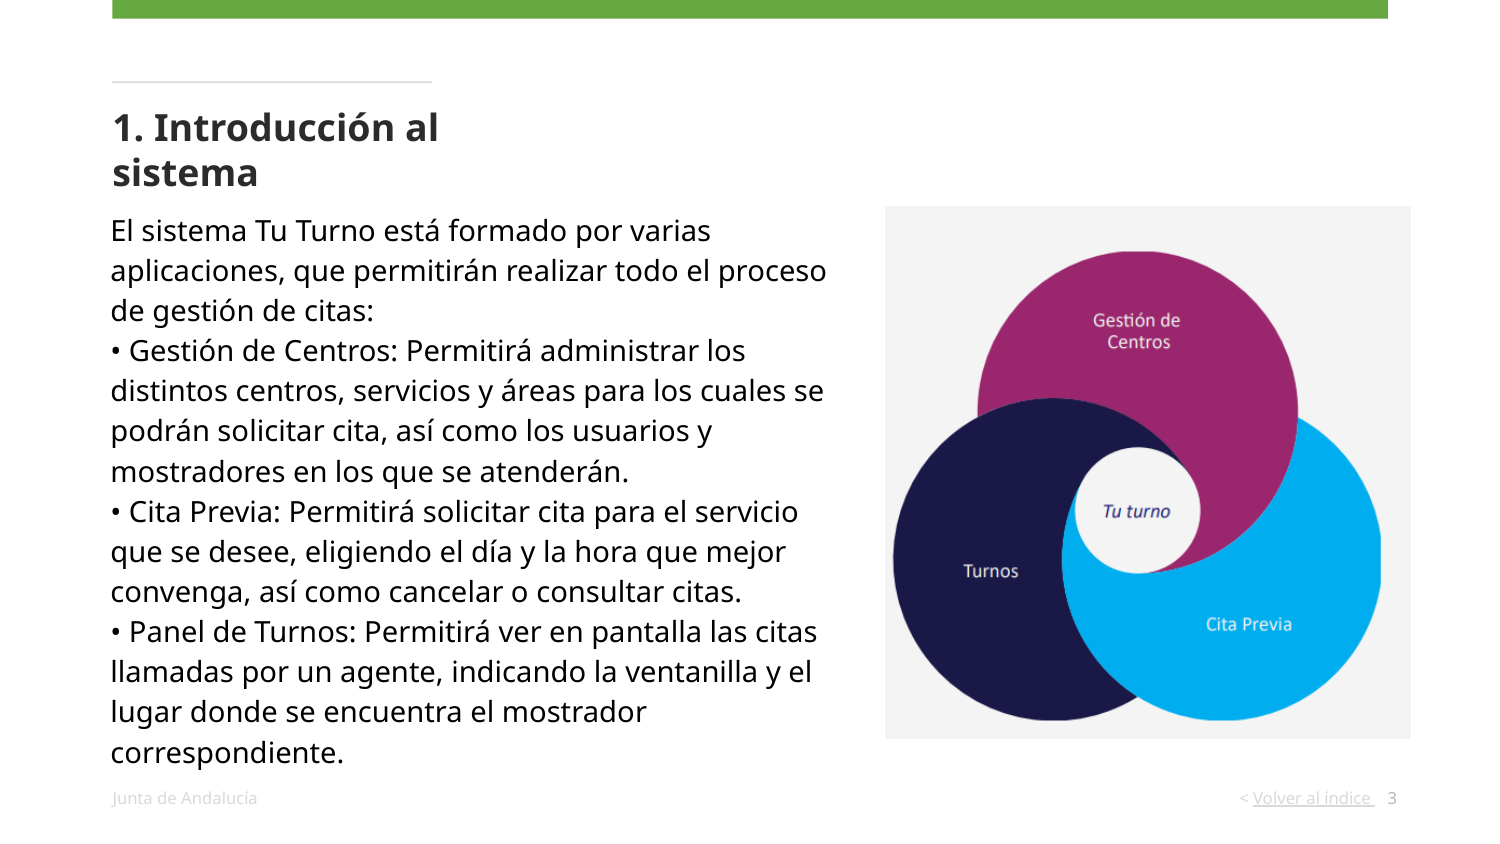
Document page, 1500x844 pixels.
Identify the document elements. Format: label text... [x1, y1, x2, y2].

picture [885, 206, 1411, 739]
text_box < Volver al índice [989, 787, 1376, 821]
text_box [112, 0, 1388, 19]
text_box El sistema Tu Turno está formado por varias aplicaciones, que permitirán realizar todo el proceso de gestión de citas: • Gestión de Centros: Permitirá administrar los distintos centros, servicios y áreas para los cuales se podrán solicitar cita, así como los usuarios y mostradores en los que se atenderán. • Cita Previa: Permitirá solicitar cita para el servicio que se desee, eligiendo el día y la hora que mejor convenga, así como cancelar o consultar citas. • Panel de Turnos: Permitirá ver en pantalla las citas llamadas por un agente, indicando la ventanilla y el lugar donde se encuentra el mostrador correspondiente. [110, 206, 855, 731]
slide_number [1387, 787, 1478, 844]
text_box 1. Introducción al sistema [112, 104, 597, 206]
